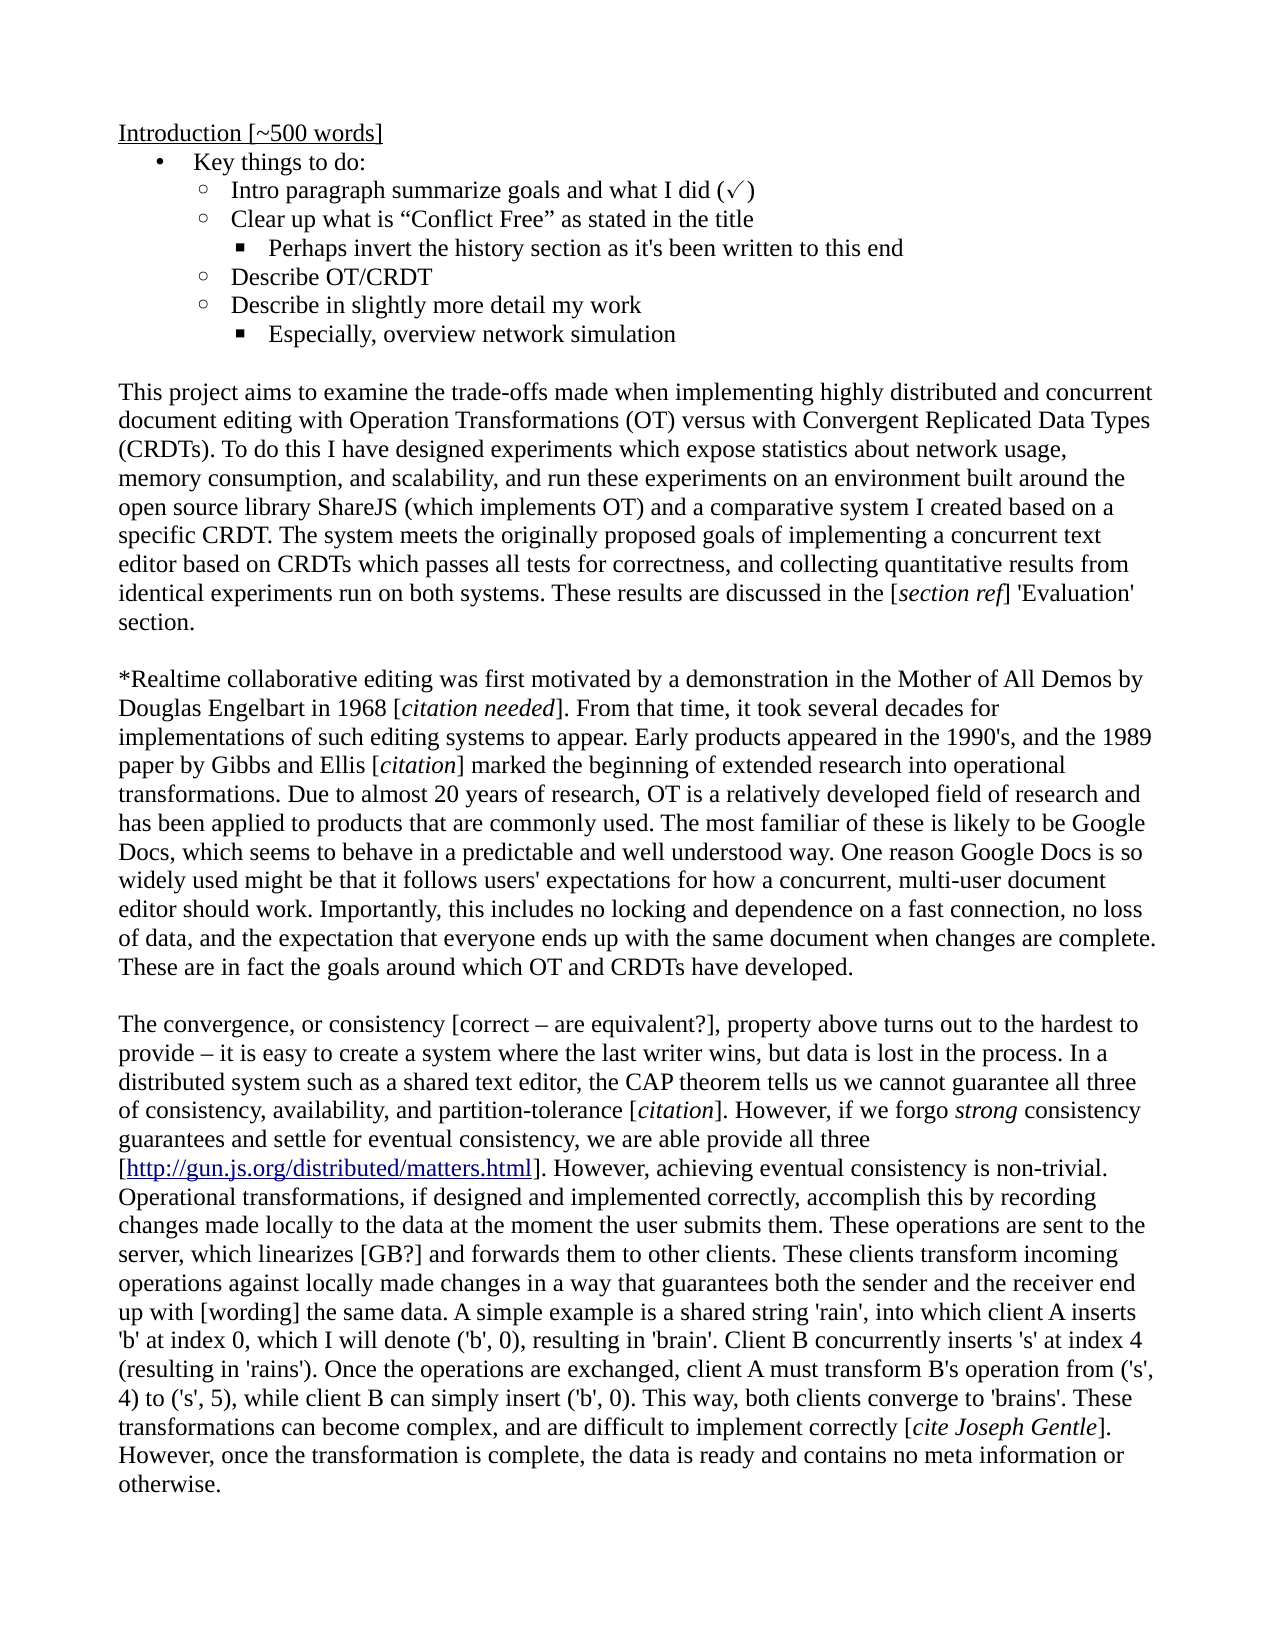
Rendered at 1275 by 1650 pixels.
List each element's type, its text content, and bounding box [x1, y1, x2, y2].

text This project aims to examine the trade-offs made when implementing highly distributed and concurrent document editing with Operation Transformations (OT) versus with Convergent Replicated Data Types (CRDTs). To do this I have designed experiments which expose statistics about network usage, memory consumption, and scalability, and run these experiments on an environment built around the open source library ShareJS (which implements OT) and a comparative system I created based on a specific CRDT. The system meets the originally proposed goals of implementing a concurrent text editor based on CRDTs which passes all tests for correctness, and collecting quantitative results from identical experiments run on both systems. These results are discussed in the [section ref] 'Evaluation' section. [118, 377, 1157, 636]
list Intro paragraph summarize goals and what I did (✓) [193, 176, 1157, 204]
text The convergence, or consistency [correct – are equivalent?], property above turns out to the hardest to provide – it is easy to create a system where the last writer wins, but data is lost in the process. In a distributed system such as a shared text editor, the CAP theorem tells us we cannot guarantee all three of consistency, availability, and partition-tolerance [citation]. However, if we forgo strong consistency guarantees and settle for eventual consistency, we are able provide all three [http://gun.js.org/distributed/matters.html]. However, achieving eventual consistency is non-trivial. Operational transformations, if designed and implemented correctly, accomplish this by recording changes made locally to the data at the moment the user submits them. These operations are sent to the server, which linearizes [GB?] and forwards them to other clients. These clients transform incoming operations against locally made changes in a way that guarantees both the sender and the receiver end up with [wording] the same data. A simple example is a shared string 'rain', into which client A inserts 'b' at index 0, which I will denote ('b', 0), resulting in 'brain'. Client B concurrently inserts 's' at index 4 (resulting in 'rains'). Once the operations are exchanged, client A must transform B's operation from ('s', 4) to ('s', 5), while client B can simply insert ('b', 0). This way, both clients converge to 'brains'. These transformations can become complex, and are difficult to implement correctly [cite Joseph Gentle]. However, once the transformation is complete, the data is ready and contains no meta information or otherwise. [118, 1009, 1157, 1498]
text *Realtime collaborative editing was first motivated by a demonstration in the Mother of All Demos by Douglas Engelbart in 1968 [citation needed]. From that time, it took several decades for implementations of such editing systems to appear. Early products appeared in the 1990's, and the 1989 paper by Gibbs and Ellis [citation] marked the beginning of extended research into operational transformations. Due to almost 20 years of research, OT is a relatively developed field of research and has been applied to products that are commonly used. The most familiar of these is likely to be Google Docs, which seems to behave in a predictable and well understood way. One reason Google Docs is so widely used might be that it follows users' expectations for how a concurrent, multi-user document editor should work. Importantly, this includes no locking and dependence on a fast connection, no loss of data, and the expectation that everyone ends up with the same document when changes are complete. These are in fact the goals around which OT and CRDTs have developed. [118, 664, 1157, 981]
list Clear up what is “Conflict Free” as stated in the title [193, 204, 1157, 233]
list Especially, overview network simulation [231, 319, 1157, 348]
list Describe OT/CRDT [193, 262, 1157, 291]
list Describe in slightly more detail my work [193, 291, 1157, 319]
list Perhaps invert the history section as it's been written to this end [231, 233, 1157, 262]
list Key things to do: [156, 147, 1157, 176]
text Introduction [~500 words] [118, 118, 1157, 147]
